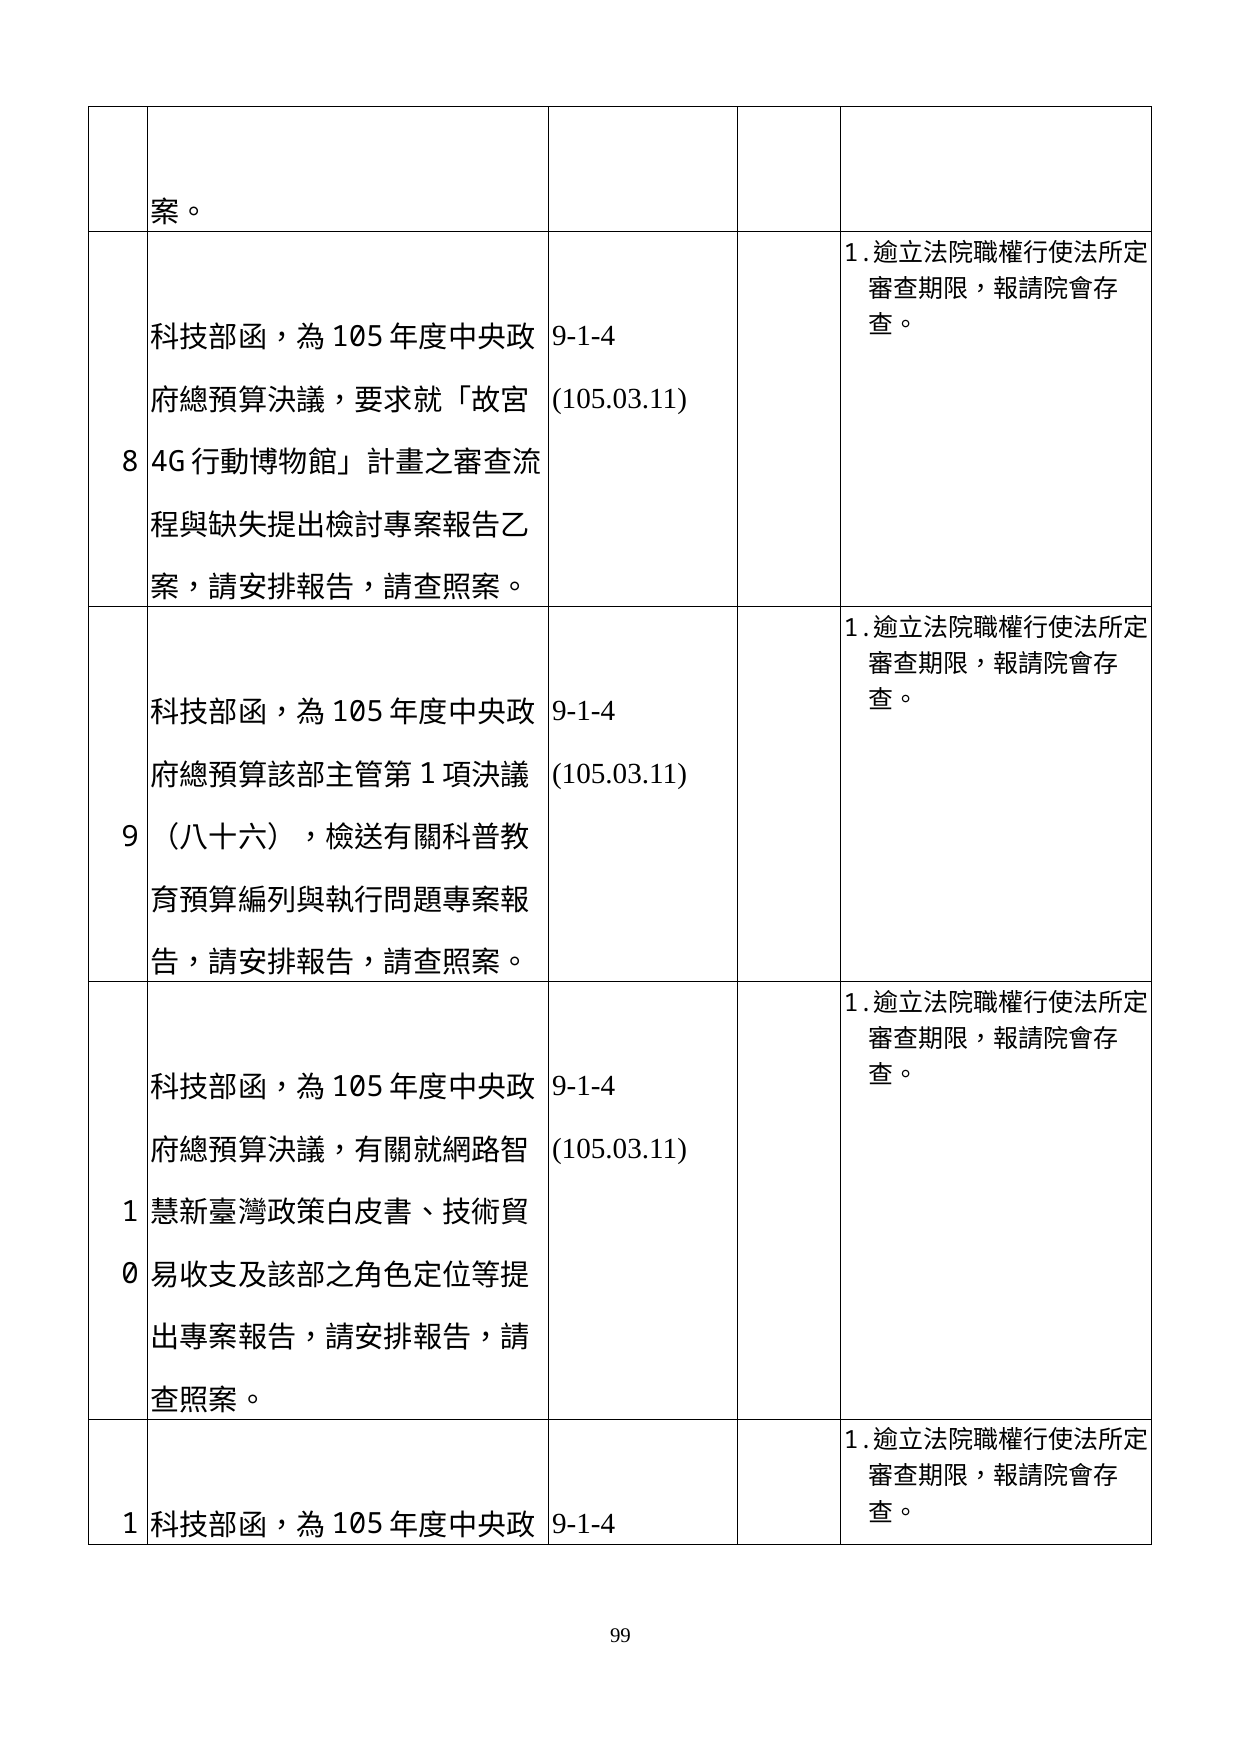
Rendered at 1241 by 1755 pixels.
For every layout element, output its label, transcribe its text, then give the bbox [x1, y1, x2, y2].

table_cell 1.逾立法院職權行使法所定審查期限，報請院會存查。 [841, 232, 1151, 606]
table_cell [89, 107, 147, 231]
table_cell [738, 232, 840, 606]
table_cell [89, 1420, 147, 1543]
table_cell [89, 982, 147, 1418]
table_cell 9-1-4 (105.03.11) [549, 607, 737, 981]
table_cell 1.逾立法院職權行使法所定審查期限，報請院會存查。 [841, 607, 1151, 981]
table_cell 科技部函，為105年度中央政府總預算決議，有關就網路智慧新臺灣政策白皮書、技術貿易收支及該部之角色定位等提出專案報告，請安排報告，請查照案。 [148, 982, 548, 1418]
table_cell [738, 1420, 840, 1543]
table_cell [738, 607, 840, 981]
table_cell 1.逾立法院職權行使法所定審查期限，報請院會存查。 [841, 982, 1151, 1418]
table_cell 1.逾立法院職權行使法所定審查期限，報請院會存查。 [841, 1420, 1151, 1543]
table_cell [549, 107, 737, 231]
table_cell [738, 107, 840, 231]
table_cell 案。 [148, 107, 548, 231]
table_cell [738, 982, 840, 1418]
table_cell 科技部函，為105年度中央政府總預算決議，要求就「故宮4G行動博物館」計畫之審查流程與缺失提出檢討專案報告乙案，請安排報告，請查照案。 [148, 232, 548, 606]
table_cell 9-1-4 [549, 1420, 737, 1543]
table_cell [89, 607, 147, 981]
table_cell 9-1-4 (105.03.11) [549, 982, 737, 1418]
table_cell [841, 107, 1151, 231]
table_cell [89, 232, 147, 606]
table_cell 9-1-4 (105.03.11) [549, 232, 737, 606]
table_cell 科技部函，為105年度中央政府總預算該部主管第1項決議（八十六），檢送有關科普教育預算編列與執行問題專案報告，請安排報告，請查照案。 [148, 607, 548, 981]
table_cell 科技部函，為105年度中央政 [148, 1420, 548, 1543]
